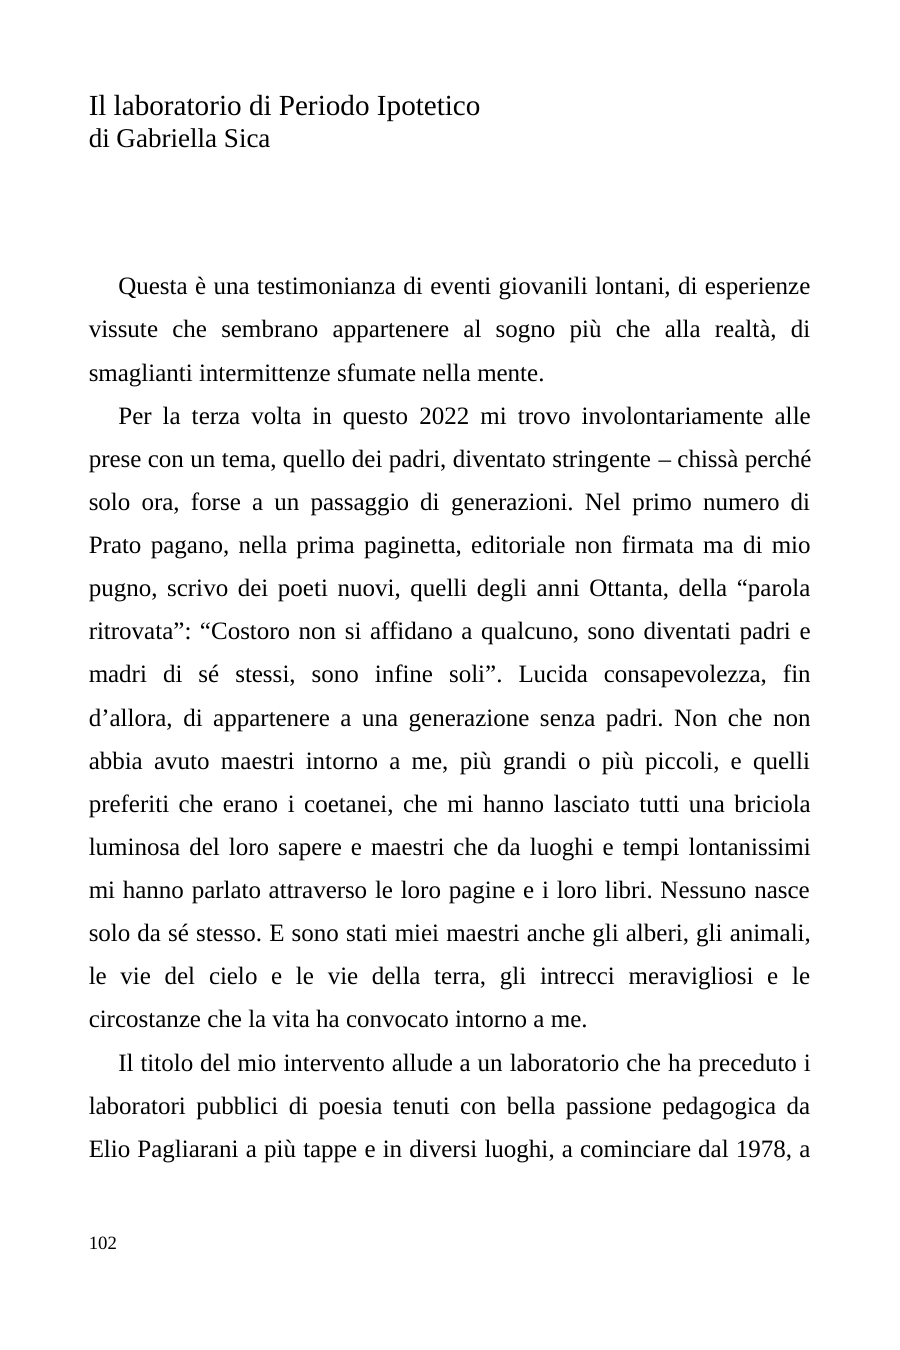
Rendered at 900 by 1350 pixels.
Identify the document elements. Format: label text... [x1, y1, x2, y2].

text Per la terza volta in questo 2022 mi trovo involontariamente alle prese con un tema, quello dei padri, diventato stringente ‒ chissà perché solo ora, forse a un passaggio di generazioni. Nel primo numero di Prato pagano, nella prima paginetta, editoriale non firmata ma di mio pugno, scrivo dei poeti nuovi, quelli degli anni Ottanta, della “parola ritrovata”: “Costoro non si affidano a qualcuno, sono diventati padri e madri di sé stessi, sono infine soli”. Lucida consapevolezza, fin d’allora, di appartenere a una generazione senza padri. Non che non abbia avuto maestri intorno a me, più grandi o più piccoli, e quelli preferiti che erano i coetanei, che mi hanno lasciato tutti una briciola luminosa del loro sapere e maestri che da luoghi e tempi lontanissimi mi hanno parlato attraverso le loro pagine e i loro libri. Nessuno nasce solo da sé stesso. E sono stati miei maestri anche gli alberi, gli animali, le vie del cielo e le vie della terra, gli intrecci meravigliosi e le circostanze che la vita ha convocato intorno a me. [88, 401, 811, 1033]
text Questa è una testimonianza di eventi giovanili lontani, di esperienze vissute che sembrano appartenere al sogno più che alla realtà, di smaglianti intermittenze sfumate nella mente. [88, 271, 811, 386]
text Il titolo del mio intervento allude a un laboratorio che ha preceduto i laboratori pubblici di poesia tenuti con bella passione pedagogica da Elio Pagliarani a più tappe e in diversi luoghi, a cominciare dal 1978, a [88, 1048, 811, 1163]
subtitle Il laboratorio di Periodo Ipotetico di Gabriella Sica [88, 88, 811, 153]
